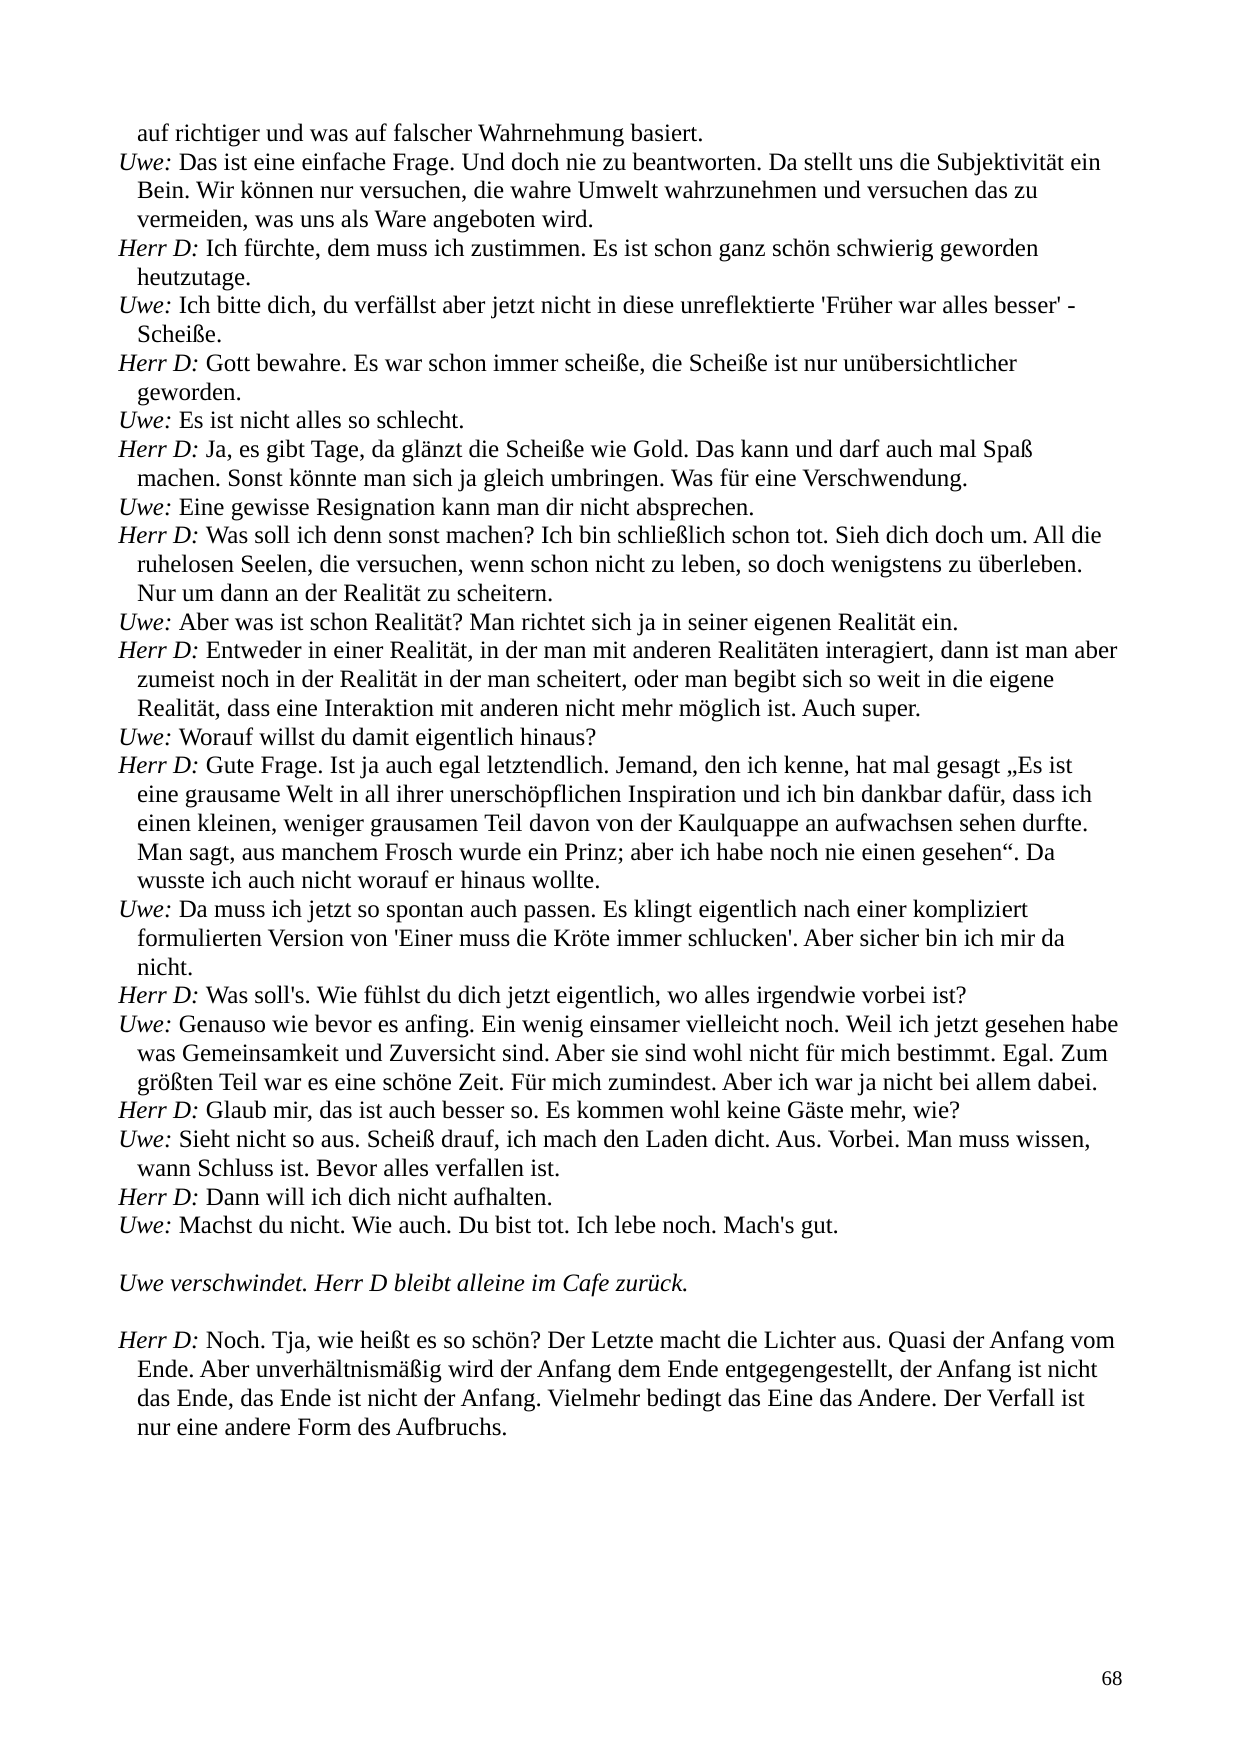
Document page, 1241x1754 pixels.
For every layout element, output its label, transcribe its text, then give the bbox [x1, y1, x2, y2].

text wann Schluss ist. Bevor alles verfallen ist. [118, 1153, 1122, 1182]
text Uwe: Sieht nicht so aus. Scheiß drauf, ich mach den Laden dicht. Aus. Vorbei. Man muss wissen, [118, 1124, 1122, 1153]
text Uwe: Es ist nicht alles so schlecht. [118, 406, 1122, 434]
text auf richtiger und was auf falscher Wahrnehmung basiert. [118, 118, 1122, 147]
text Uwe: Da muss ich jetzt so spontan auch passen. Es klingt eigentlich nach einer kompliziert [118, 894, 1122, 923]
text Uwe: Machst du nicht. Wie auch. Du bist tot. Ich lebe noch. Mach's gut. [118, 1211, 1122, 1239]
text Scheiße. [118, 319, 1122, 348]
text nicht. [118, 952, 1122, 981]
text Uwe: Das ist eine einfache Frage. Und doch nie zu beantworten. Da stellt uns die Subjektivität ein [118, 147, 1122, 176]
text Bein. Wir können nur versuchen, die wahre Umwelt wahrzunehmen und versuchen das zu [118, 176, 1122, 204]
text größten Teil war es eine schöne Zeit. Für mich zumindest. Aber ich war ja nicht bei allem dabei. [118, 1067, 1122, 1096]
text Herr D: Was soll ich denn sonst machen? Ich bin schließlich schon tot. Sieh dich doch um. All die [118, 521, 1122, 549]
text Uwe: Worauf willst du damit eigentlich hinaus? [118, 722, 1122, 751]
text geworden. [118, 377, 1122, 406]
text Herr D: Gute Frage. Ist ja auch egal letztendlich. Jemand, den ich kenne, hat mal gesagt „Es ist [118, 751, 1122, 779]
text formulierten Version von 'Einer muss die Kröte immer schlucken'. Aber sicher bin ich mir da [118, 923, 1122, 952]
text Man sagt, aus manchem Frosch wurde ein Prinz; aber ich habe noch nie einen gesehen“. Da [118, 837, 1122, 866]
text Herr D: Was soll's. Wie fühlst du dich jetzt eigentlich, wo alles irgendwie vorbei ist? [118, 981, 1122, 1009]
text das Ende, das Ende ist nicht der Anfang. Vielmehr bedingt das Eine das Andere. Der Verfall ist [118, 1383, 1122, 1412]
text Uwe: Aber was ist schon Realität? Man richtet sich ja in seiner eigenen Realität ein. [118, 607, 1122, 636]
text Uwe verschwindet. Herr D bleibt alleine im Cafe zurück. [118, 1268, 1122, 1297]
text einen kleinen, weniger grausamen Teil davon von der Kaulquappe an aufwachsen sehen durfte. [118, 808, 1122, 837]
text Herr D: Ich fürchte, dem muss ich zustimmen. Es ist schon ganz schön schwierig geworden [118, 233, 1122, 262]
text Herr D: Glaub mir, das ist auch besser so. Es kommen wohl keine Gäste mehr, wie? [118, 1096, 1122, 1124]
text Realität, dass eine Interaktion mit anderen nicht mehr möglich ist. Auch super. [118, 693, 1122, 722]
text machen. Sonst könnte man sich ja gleich umbringen. Was für eine Verschwendung. [118, 463, 1122, 492]
text Herr D: Noch. Tja, wie heißt es so schön? Der Letzte macht die Lichter aus. Quasi der Anfang vom [118, 1326, 1122, 1354]
text Uwe: Ich bitte dich, du verfällst aber jetzt nicht in diese unreflektierte 'Früher war alles besser' - [118, 291, 1122, 319]
text eine grausame Welt in all ihrer unerschöpflichen Inspiration und ich bin dankbar dafür, dass ich [118, 779, 1122, 808]
text Nur um dann an der Realität zu scheitern. [118, 578, 1122, 607]
text Herr D: Ja, es gibt Tage, da glänzt die Scheiße wie Gold. Das kann und darf auch mal Spaß [118, 434, 1122, 463]
text Herr D: Gott bewahre. Es war schon immer scheiße, die Scheiße ist nur unübersichtlicher [118, 348, 1122, 377]
text Ende. Aber unverhältnismäßig wird der Anfang dem Ende entgegengestellt, der Anfang ist nicht [118, 1354, 1122, 1383]
text nur eine andere Form des Aufbruchs. [118, 1412, 1122, 1441]
text vermeiden, was uns als Ware angeboten wird. [118, 204, 1122, 233]
text wusste ich auch nicht worauf er hinaus wollte. [118, 866, 1122, 894]
text Herr D: Dann will ich dich nicht aufhalten. [118, 1182, 1122, 1211]
text ruhelosen Seelen, die versuchen, wenn schon nicht zu leben, so doch wenigstens zu überleben. [118, 549, 1122, 578]
text Uwe: Genauso wie bevor es anfing. Ein wenig einsamer vielleicht noch. Weil ich jetzt gesehen habe [118, 1009, 1122, 1038]
text Uwe: Eine gewisse Resignation kann man dir nicht absprechen. [118, 492, 1122, 521]
text heutzutage. [118, 262, 1122, 291]
text Herr D: Entweder in einer Realität, in der man mit anderen Realitäten interagiert, dann ist man aber [118, 636, 1122, 664]
text zumeist noch in der Realität in der man scheitert, oder man begibt sich so weit in die eigene [118, 664, 1122, 693]
text was Gemeinsamkeit und Zuversicht sind. Aber sie sind wohl nicht für mich bestimmt. Egal. Zum [118, 1038, 1122, 1067]
